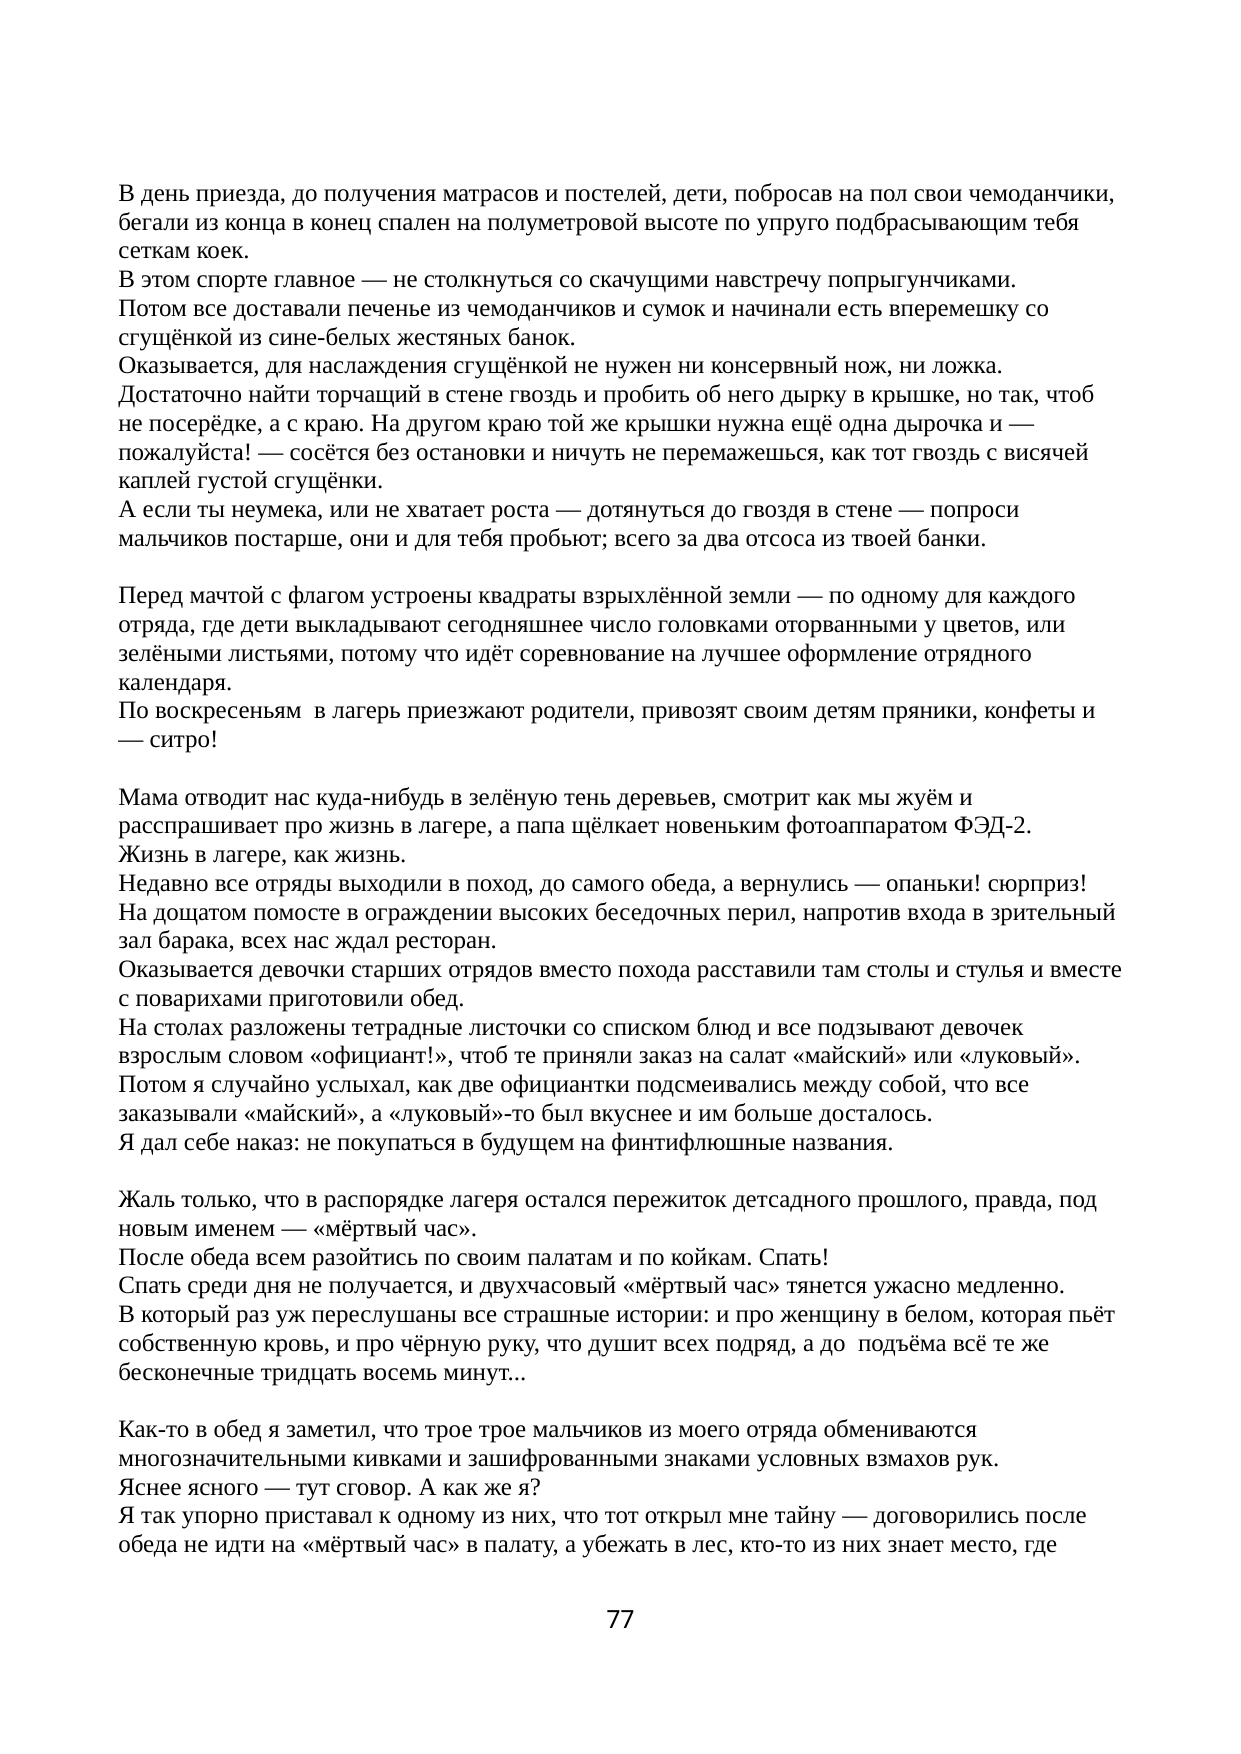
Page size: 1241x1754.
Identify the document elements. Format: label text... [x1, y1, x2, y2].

text Оказывается, для наслаждения сгущёнкой не нужен ни консервный нож, ни ложка. Достаточно найти торчащий в стене гвоздь и пробить об него дырку в крышке, но так, чтоб не посерёдке, а с краю. На другом краю той же крышки нужна ещё одна дырочка и — пожалуйста! — сосётся без остановки и ничуть не перемажешься, как тот гвоздь с висячей каплей густой сгущёнки. [118, 351, 1122, 494]
text Мама отводит нас куда-нибудь в зелёную тень деревьев, смотрит как мы жуём и расспрашивает про жизнь в лагере, а папа щёлкает новеньким фотоаппаратом ФЭД-2. [118, 782, 1122, 839]
text Потом я случайно услыхал, как две официантки подсмеивались между собой, что все заказывали «майский», а «луковый»-то был вкуснее и им больше досталось. [118, 1069, 1122, 1127]
text На дощатом помосте в ограждении высоких беседочных перил, напротив входа в зрительный зал барака, всех нас ждал ресторан. [118, 897, 1122, 954]
text В этом спорте главное — не столкнуться со скачущими навстречу попрыгунчиками. [118, 264, 1122, 293]
text Яснее ясного — тут сговор. А как же я? [118, 1472, 1122, 1501]
text По воскресеньям в лагерь приезжают родители, привозят своим детям пряники, конфеты и — ситро! [118, 696, 1122, 753]
text Оказывается девочки старших отрядов вместо похода расставили там столы и стулья и вместе с поварихами приготовили обед. [118, 954, 1122, 1012]
text В который раз уж переслушаны все страшные истории: и про женщину в белом, которая пьёт собственную кровь, и про чёрную руку, что душит всех подряд, а до подъёма всё те же бесконечные тридцать восемь минут... [118, 1299, 1122, 1386]
text Недавно все отряды выходили в поход, до самого обеда, а вернулись — опаньки! сюрприз! [118, 868, 1122, 897]
text Я дал себе наказ: не покупаться в будущем на финтифлюшные названия. [118, 1127, 1122, 1156]
text На столах разложены тетрадные листочки со списком блюд и все подзывают девочек взрослым словом «официант!», чтоб те приняли заказ на салат «майский» или «луковый». [118, 1012, 1122, 1069]
text Жаль только, что в распорядке лагеря остался пережиток детсадного прошлого, правда, под новым именем — «мёртвый час». [118, 1184, 1122, 1242]
text Я так упорно приставал к одному из них, что тот открыл мне тайну — договорились после обеда не идти на «мёртвый час» в палату, а убежать в лес, кто-то из них знает место, где [118, 1501, 1122, 1558]
text Спать среди дня не получается, и двухчасовый «мёртвый час» тянется ужасно медленно. [118, 1271, 1122, 1299]
text Жизнь в лагере, как жизнь. [118, 839, 1122, 868]
text Перед мачтой с флагом устроены квадраты взрыхлённой земли — по одному для каждого отряда, где дети выкладывают сегодняшнее число головками оторванными у цветов, или зелёными листьями, потому что идёт соревнование на лучшее оформление отрядного календаря. [118, 581, 1122, 696]
text После обеда всем разойтись по своим палатам и по койкам. Спать! [118, 1242, 1122, 1271]
text Как-то в обед я заметил, что трое трое мальчиков из моего отряда обмениваются многозначительными кивками и зашифрованными знаками условных взмахов рук. [118, 1414, 1122, 1472]
text В день приезда, до получения матрасов и постелей, дети, побросав на пол свои чемоданчики, бегали из конца в конец спален на полуметровой высоте по упруго подбрасывающим тебя сеткам коек. [118, 178, 1122, 264]
text А если ты неумека, или не хватает роста — дотянуться до гвоздя в стене — попроси мальчиков постарше, они и для тебя пробьют; всего за два отсоса из твоей банки. [118, 494, 1122, 552]
text Потом все доставали печенье из чемоданчиков и сумок и начинали есть вперемешку со сгущёнкой из сине-белых жестяных банок. [118, 293, 1122, 351]
